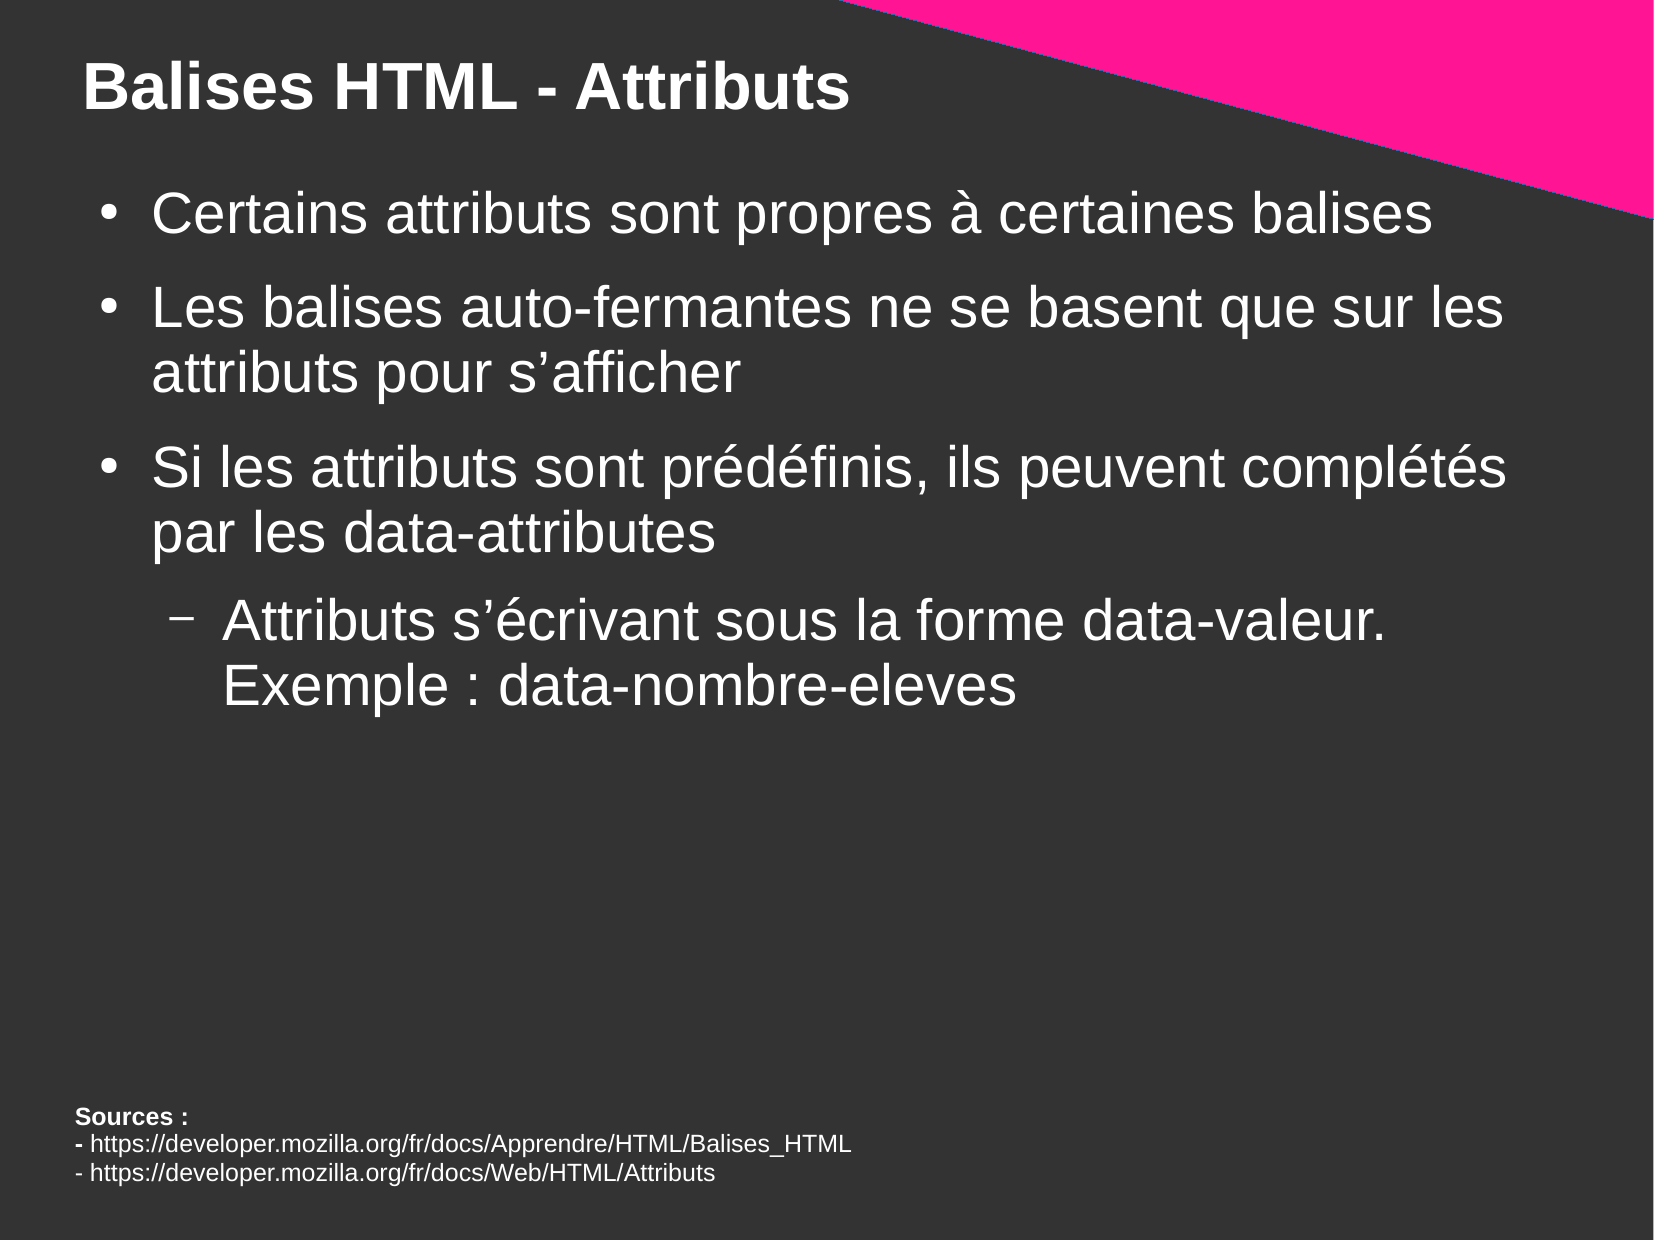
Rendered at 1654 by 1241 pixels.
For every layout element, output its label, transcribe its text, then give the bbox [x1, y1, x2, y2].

title Balises HTML - Attributs [82, 49, 1571, 152]
text_box [839, 0, 1654, 220]
text_box Sources : - https://developer.mozilla.org/fr/docs/Apprendre/HTML/Balises_HTML - https://developer.mozilla.org/fr/docs/Web/HTML/Attributs [59, 1094, 1546, 1241]
list Certains attributs sont propres à certaines balises Les balises auto-fermantes ne se basent que sur les attributs pour s’afficher Si les attributs sont prédéfinis, ils peuvent complétés par les data-attributes Attributs s’écrivant sous la forme data-valeur. Exemple : data-nombre-eleves [80, 180, 1605, 1050]
